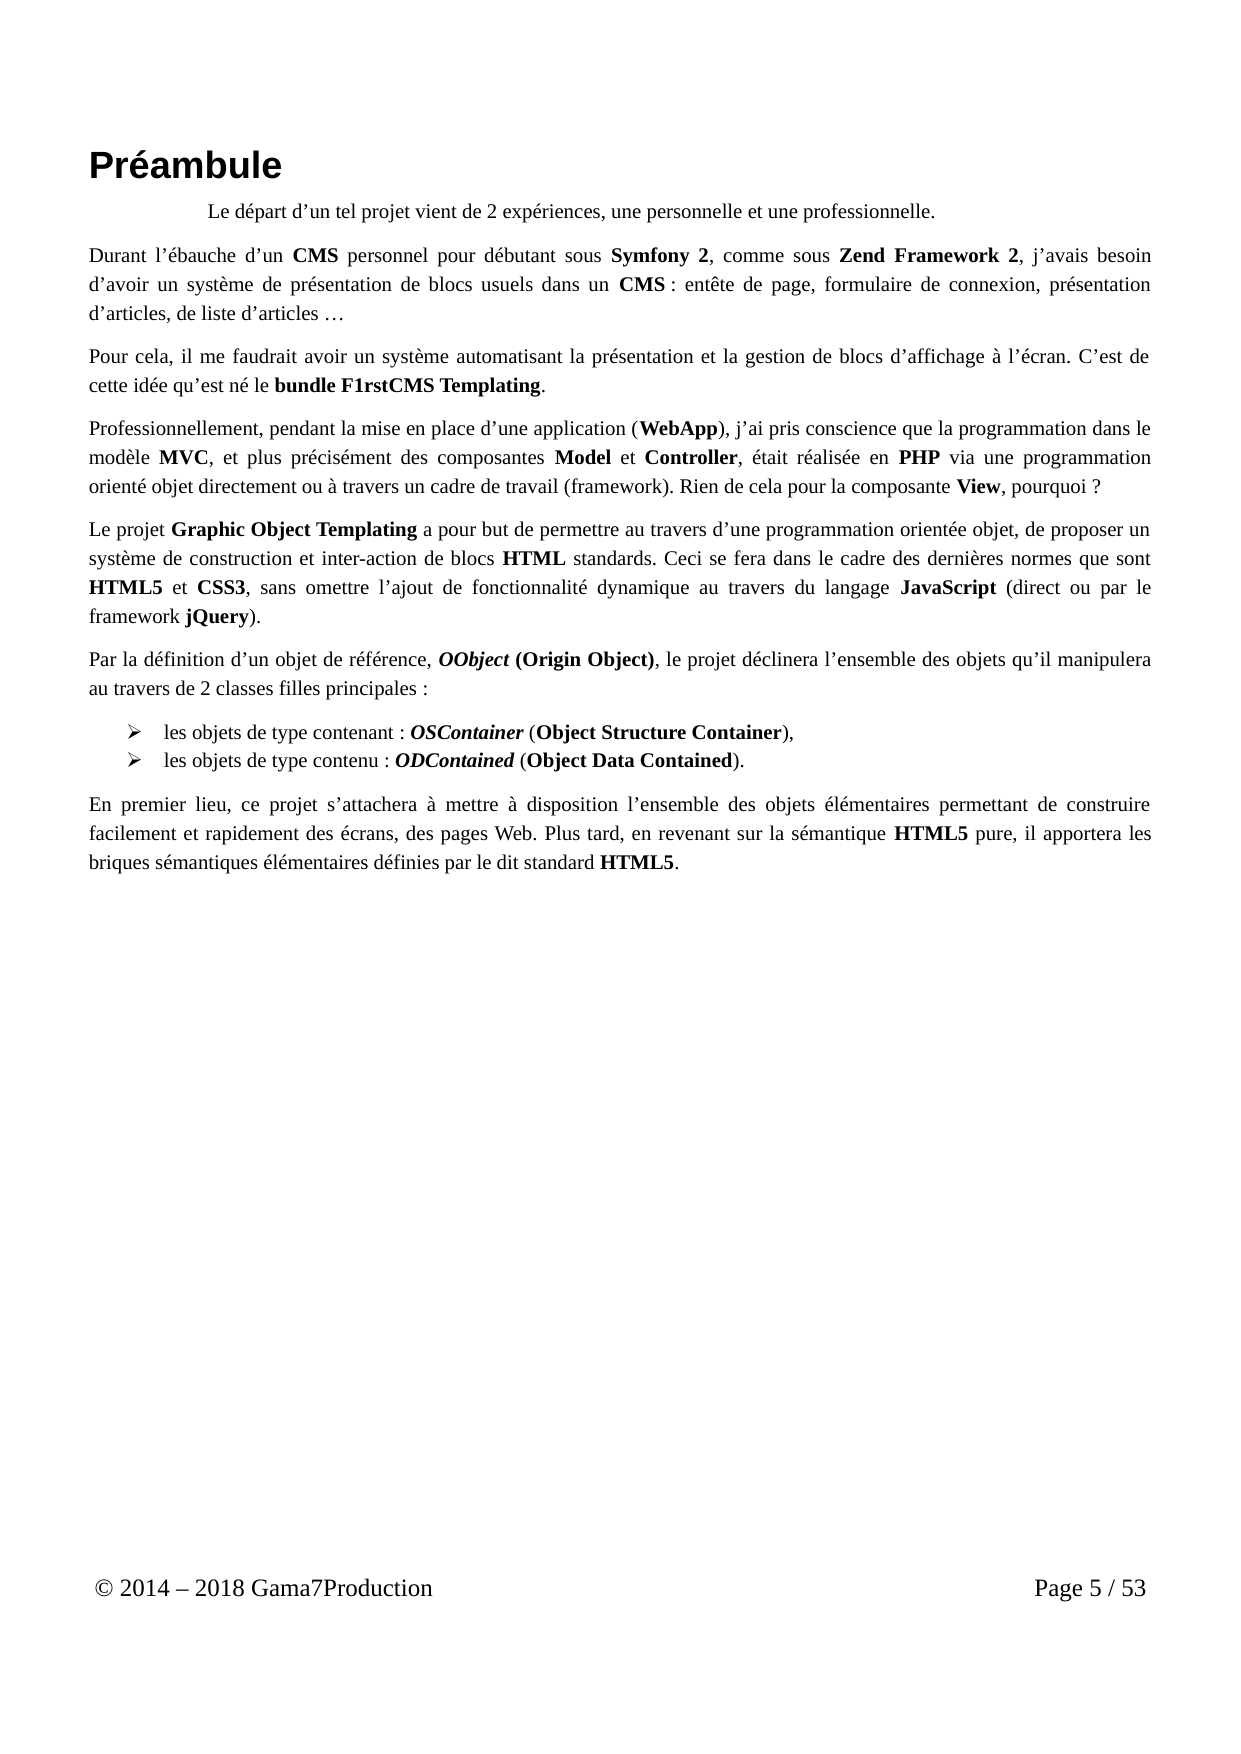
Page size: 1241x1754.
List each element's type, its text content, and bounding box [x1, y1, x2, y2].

text Durant l’ébauche d’un CMS personnel pour débutant sous Symfony 2, comme sous Zend Framework 2, j’avais besoin d’avoir un système de présentation de blocs usuels dans un CMS : entête de page, formulaire de connexion, présentation d’articles, de liste d’articles … [88, 243, 1152, 324]
list Le départ d’un tel projet vient de 2 expériences, une personnelle et une professionnelle. [133, 199, 1152, 223]
text Le projet Graphic Object Templating a pour but de permettre au travers d’une programmation orientée objet, de proposer un système de construction et inter-action de blocs HTML standards. Ceci se fera dans le cadre des dernières normes que sont HTML5 et CSS3, sans omettre l’ajout de fonctionnalité dynamique au travers du langage JavaScript (direct ou par le framework jQuery). [88, 517, 1152, 628]
text En premier lieu, ce projet s’attachera à mettre à disposition l’ensemble des objets élémentaires permettant de construire facilement et rapidement des écrans, des pages Web. Plus tard, en revenant sur la sémantique HTML5 pure, il apportera les briques sémantiques élémentaires définies par le dit standard HTML5. [88, 792, 1152, 874]
list les objets de type contenant : OSContainer (Object Structure Container), [126, 719, 1152, 744]
text Professionnellement, pendant la mise en place d’une application (WebApp), j’ai pris conscience que la programmation dans le modèle MVC, et plus précisément des composantes Model et Controller, était réalisée en PHP via une programmation orienté objet directement ou à travers un cadre de travail (framework). Rien de cela pour la composante View, pourquoi ? [88, 416, 1152, 498]
text Par la définition d’un objet de référence, OObject (Origin Object), le projet déclinera l’ensemble des objets qu’il manipulera au travers de 2 classes filles principales : [88, 647, 1152, 700]
list les objets de type contenu : ODContained (Object Data Contained). [126, 748, 1152, 772]
subtitle Préambule [88, 143, 1152, 187]
text Pour cela, il me faudrait avoir un système automatisant la présentation et la gestion de blocs d’affichage à l’écran. C’est de cette idée qu’est né le bundle F1rstCMS Templating. [88, 344, 1152, 397]
